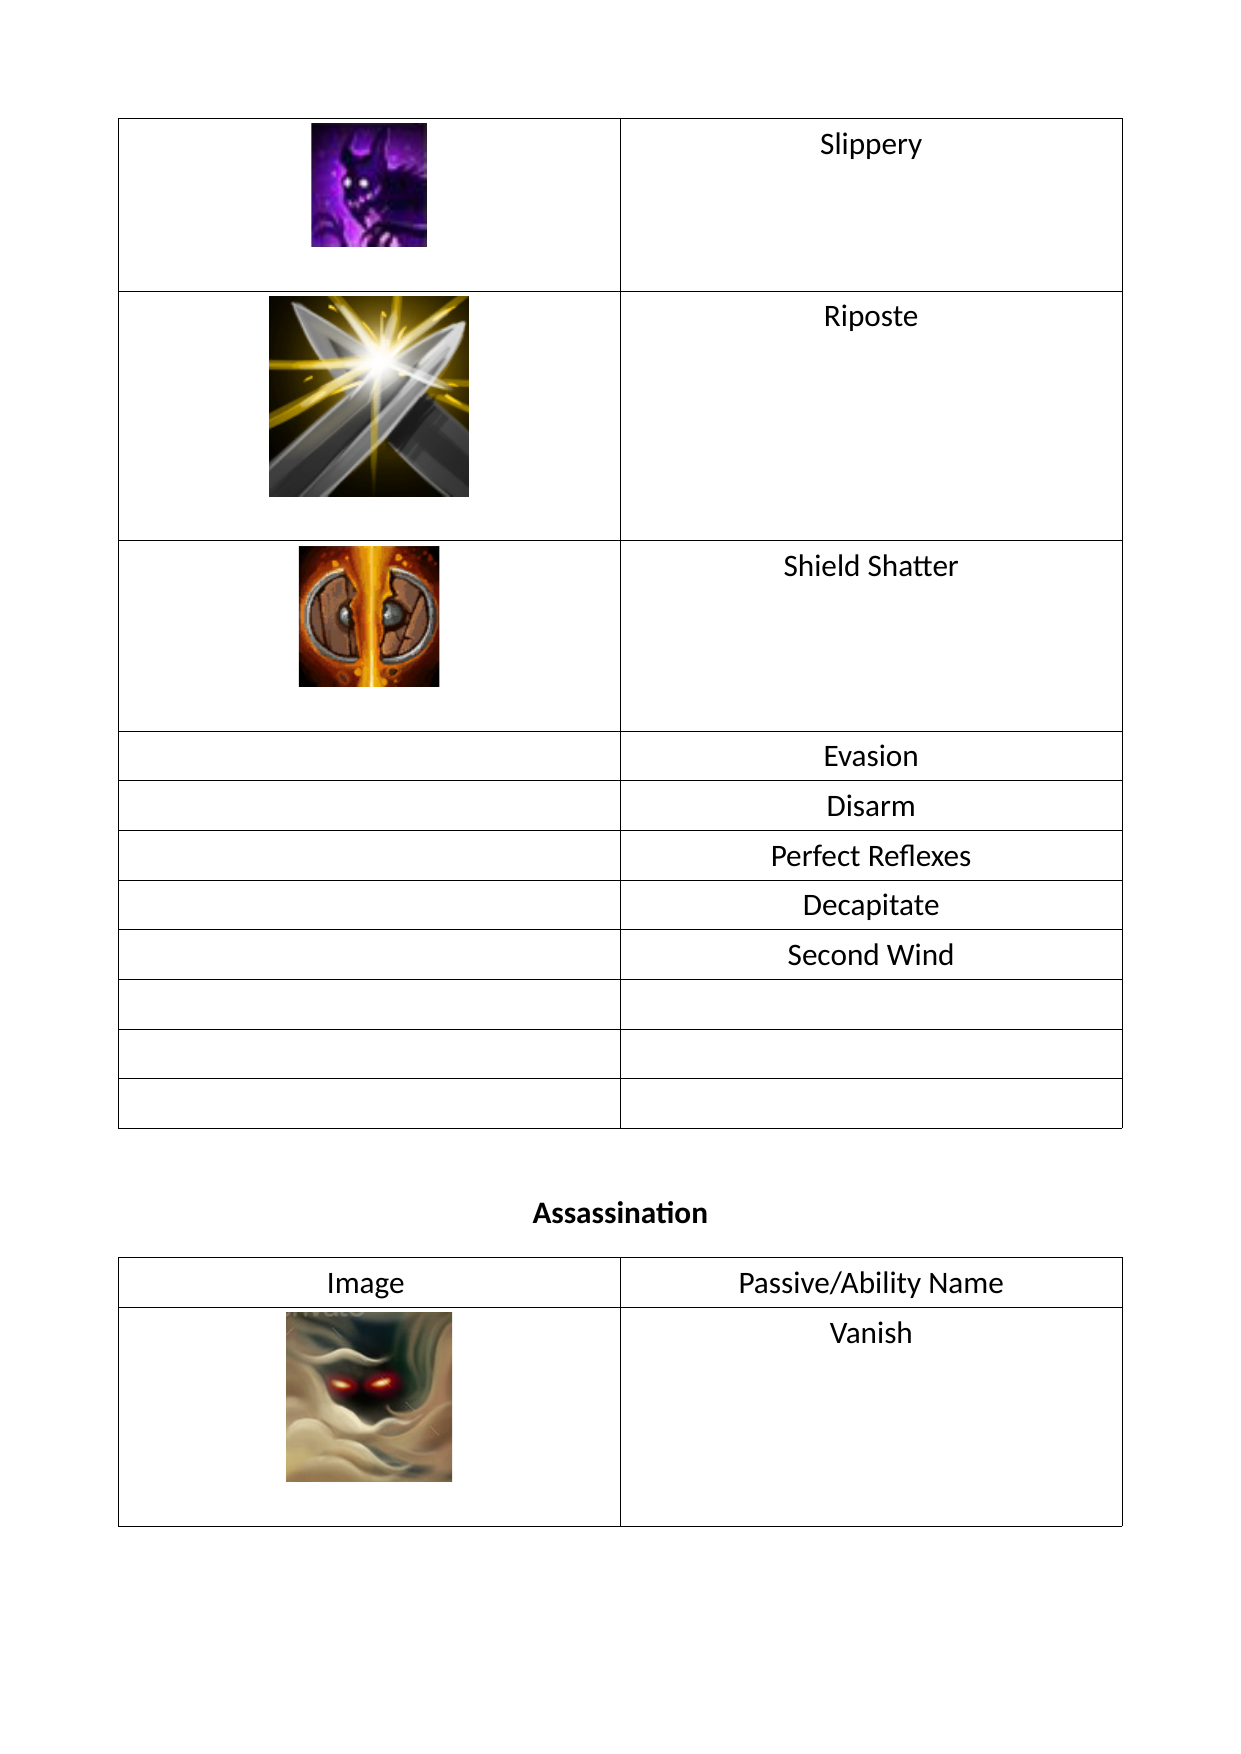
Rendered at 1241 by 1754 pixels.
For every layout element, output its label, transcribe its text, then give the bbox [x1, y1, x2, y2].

table_cell [119, 980, 620, 1029]
table_cell Shield Shatter [621, 541, 1122, 731]
picture [269, 296, 469, 497]
table_cell [119, 732, 620, 780]
picture [286, 1312, 453, 1482]
table_cell Perfect Reflexes [621, 831, 1122, 879]
table_cell Disarm [621, 781, 1122, 830]
table_cell Slippery [621, 119, 1122, 291]
table_cell Second Wind [621, 930, 1122, 979]
table_cell [119, 881, 620, 929]
table_cell [119, 292, 620, 540]
table_cell Riposte [621, 292, 1122, 540]
table_cell Vanish [621, 1308, 1122, 1526]
table_cell [119, 119, 620, 291]
table_header Passive/Ability Name [621, 1258, 1122, 1307]
table_cell Decapitate [621, 881, 1122, 929]
table_cell [119, 831, 620, 879]
table_cell [119, 781, 620, 830]
picture [298, 546, 440, 687]
text Assassination [118, 1193, 1122, 1231]
table_cell [621, 1030, 1122, 1078]
table_cell [119, 930, 620, 979]
table_cell [621, 1079, 1122, 1128]
table_cell [119, 1079, 620, 1128]
table_cell [119, 1308, 620, 1526]
table_cell [119, 1030, 620, 1078]
table_header Image [119, 1258, 620, 1307]
table_cell [119, 541, 620, 731]
table_cell Evasion [621, 732, 1122, 780]
picture [311, 123, 427, 247]
table_cell [621, 980, 1122, 1029]
